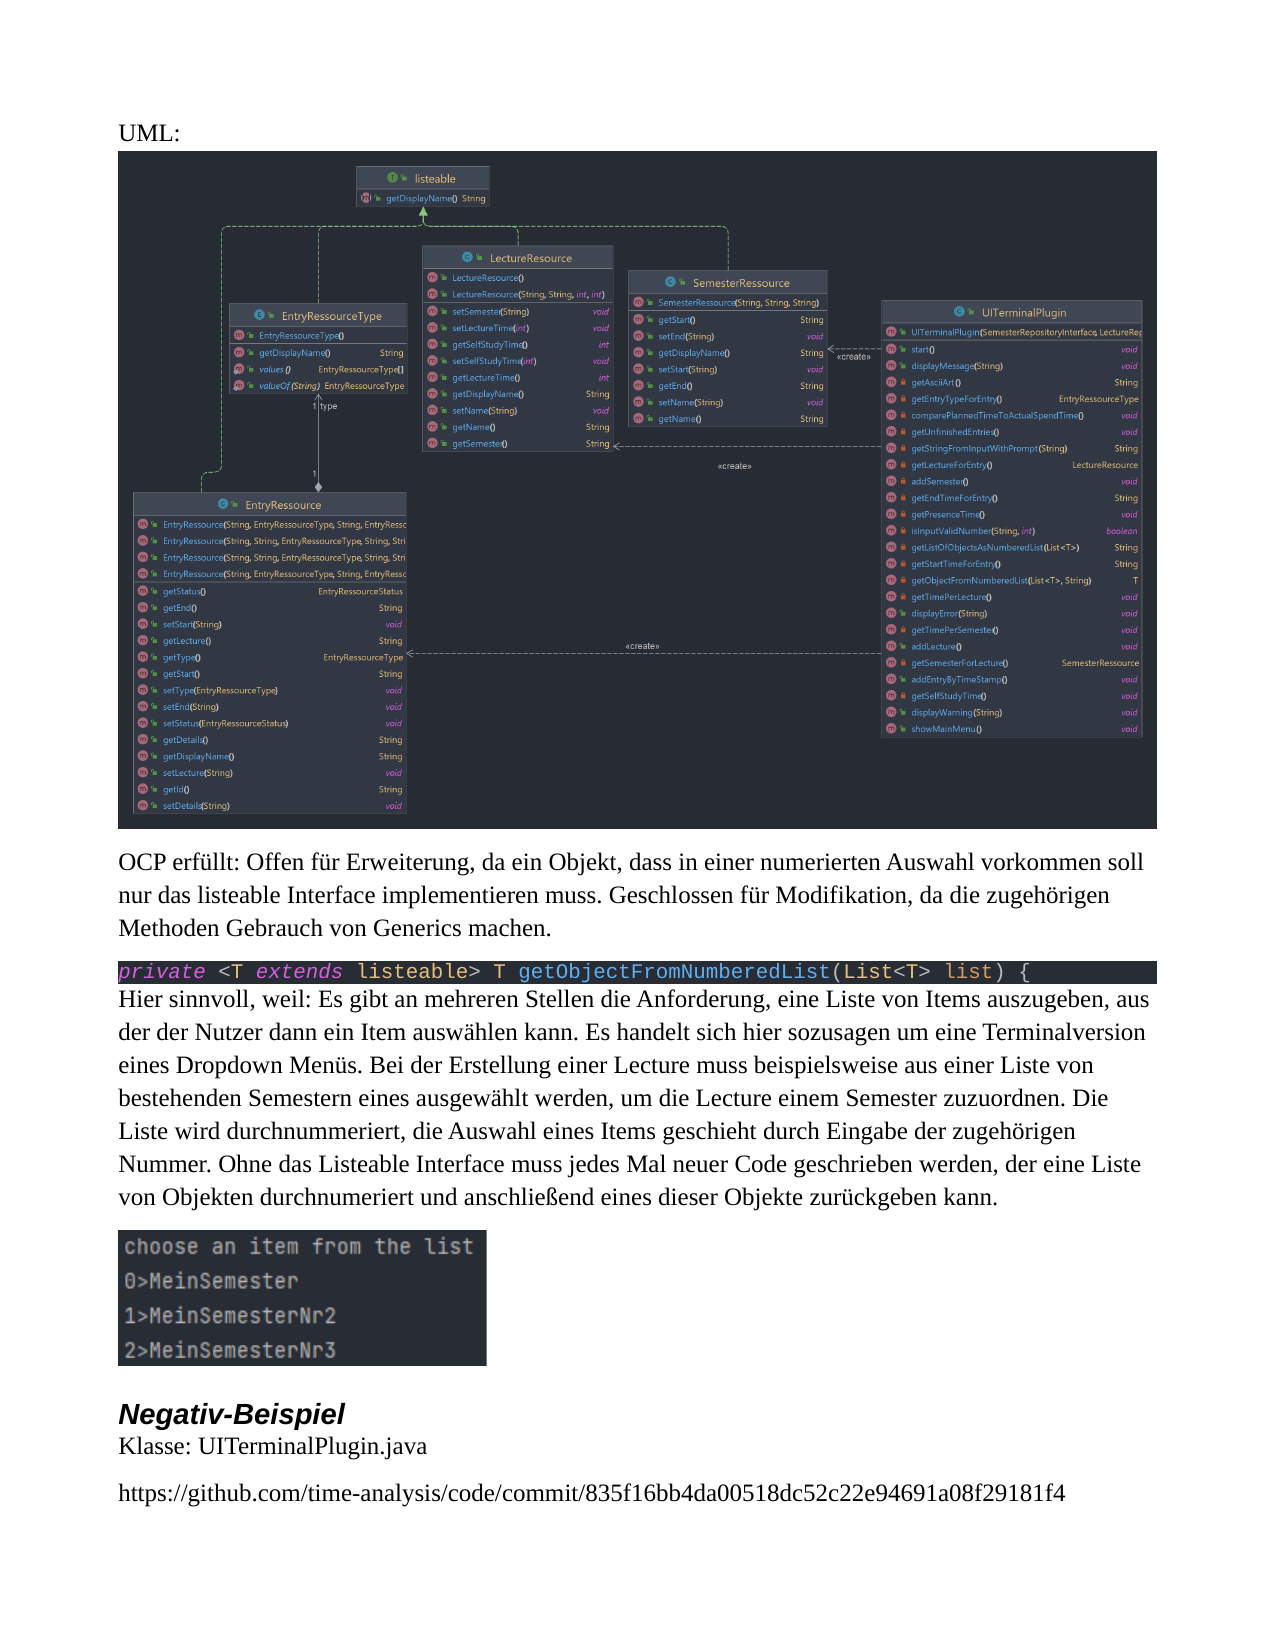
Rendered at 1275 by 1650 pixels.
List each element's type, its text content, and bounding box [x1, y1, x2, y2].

text https://github.com/time-analysis/code/commit/835f16bb4da00518dc52c22e94691a08f29181f4 [118, 1478, 1157, 1507]
text Klasse: UITerminalPlugin.java [118, 1431, 1157, 1459]
subtitle Negativ-Beispiel [118, 1397, 1157, 1431]
text UML: [118, 118, 1157, 151]
text Hier sinnvoll, weil: Es gibt an mehreren Stellen die Anforderung, eine Liste von Items auszugeben, aus der der Nutzer dann ein Item auswählen kann. Es handelt sich hier sozusagen um eine Terminalversion eines Dropdown Menüs. Bei der Erstellung einer Lecture muss beispielsweise aus einer Liste von bestehenden Semestern eines ausgewählt werden, um die Lecture einem Semester zuzuordnen. Die Liste wird durchnummeriert, die Auswahl eines Items geschieht durch Eingabe der zugehörigen Nummer. Ohne das Listeable Interface muss jedes Mal neuer Code geschrieben werden, der eine Liste von Objekten durchnumeriert und anschließend eines dieser Objekte zurückgeben kann. [118, 984, 1157, 1211]
text private <T extends listeable> T getObjectFromNumberedList(List<T> list) { [118, 961, 1157, 984]
text OCP erfüllt: Offen für Erweiterung, da ein Objekt, dass in einer numerierten Auswahl vorkommen soll nur das listeable Interface implementieren muss. Geschlossen für Modifikation, da die zugehörigen Methoden Gebrauch von Generics machen. [118, 847, 1157, 942]
